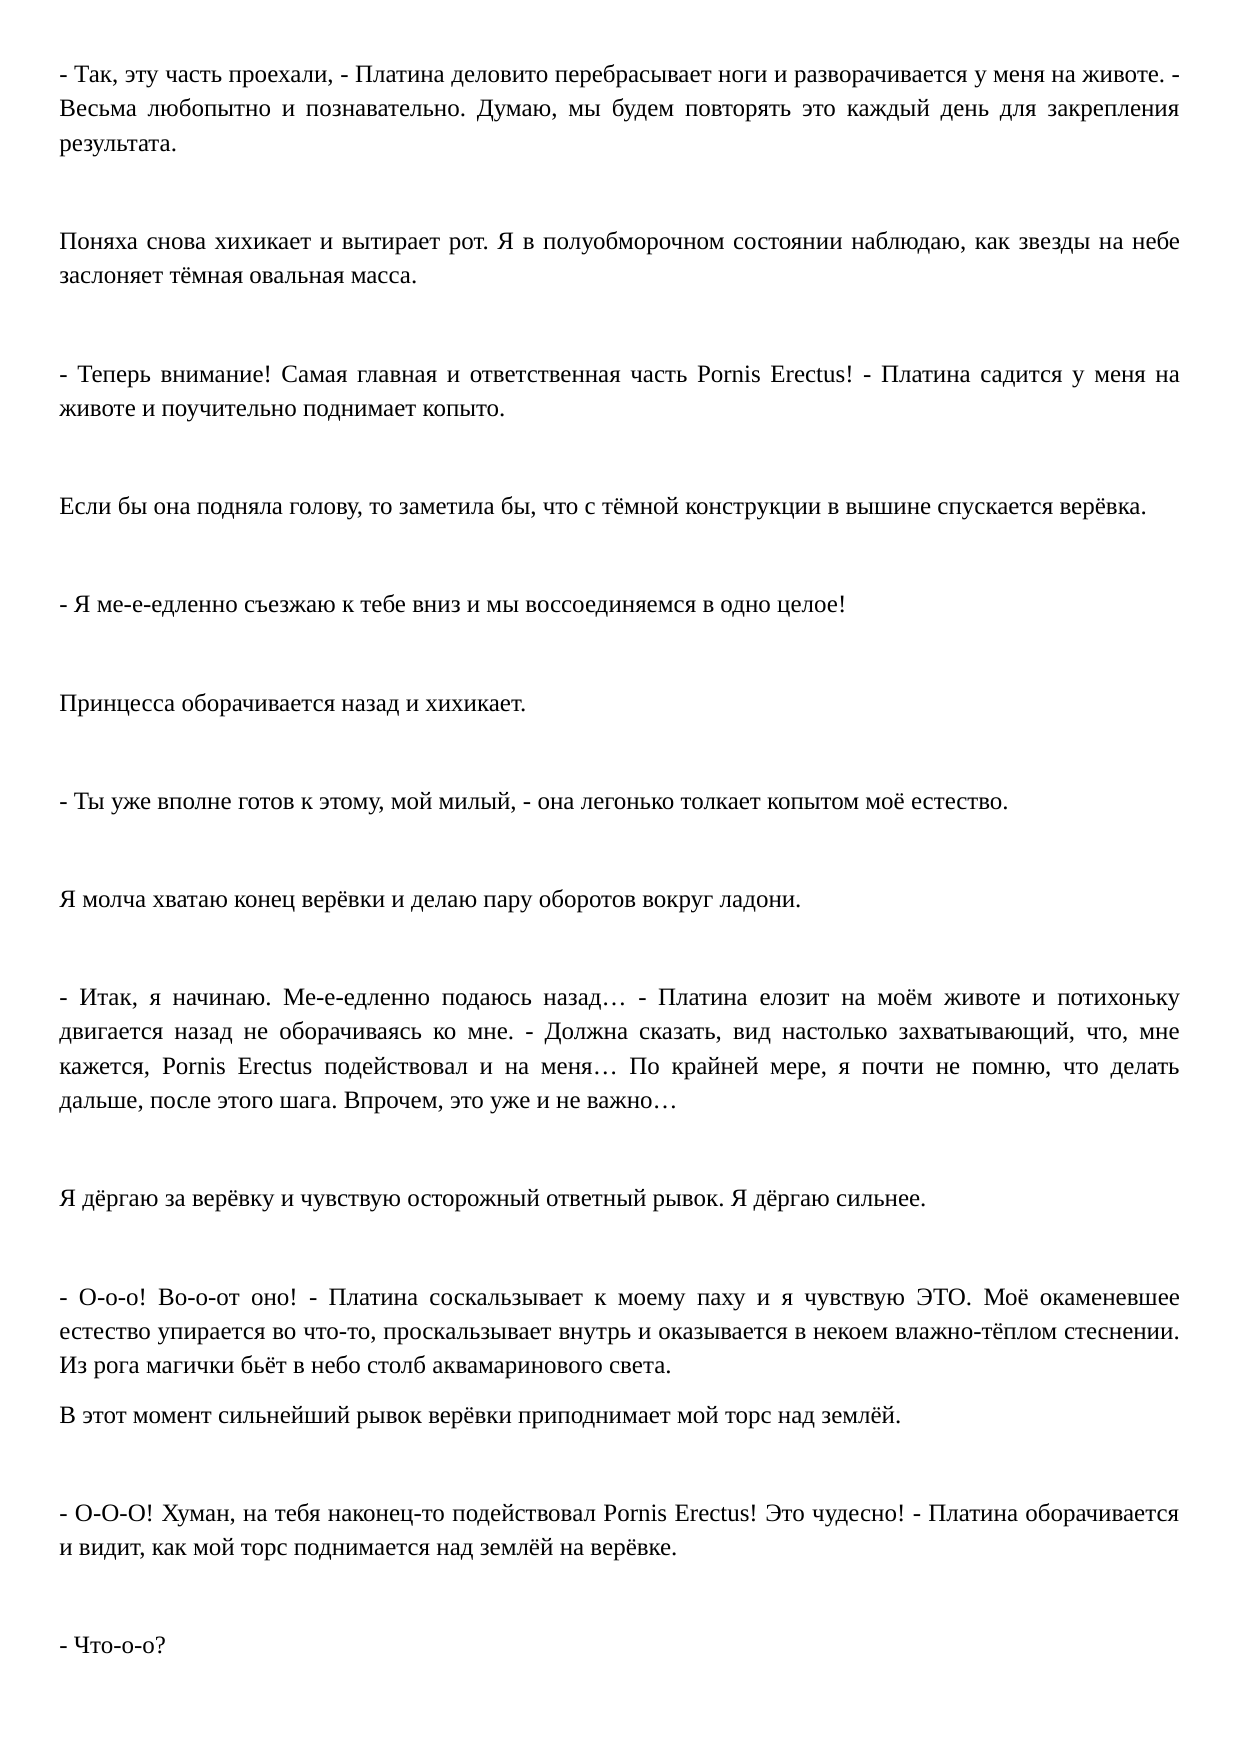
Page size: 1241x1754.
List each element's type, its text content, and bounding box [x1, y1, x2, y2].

text - Теперь внимание! Самая главная и ответственная часть Pornis Erectus! - Платина садится у меня на животе и поучительно поднимает копыто. [59, 359, 1181, 422]
text - Я ме-е-едленно съезжаю к тебе вниз и мы воссоединяемся в одно целое! [59, 589, 1181, 618]
text - Что-о-о? [59, 1630, 1181, 1659]
text В этот момент сильнейший рывок верёвки приподнимает мой торс над землёй. [59, 1400, 1181, 1428]
text - Так, эту часть проехали, - Платина деловито перебрасывает ноги и разворачивается у меня на животе. - Весьма любопытно и познавательно. Думаю, мы будем повторять это каждый день для закрепления результата. [59, 59, 1181, 157]
text - О-о-о! Во-о-от оно! - Платина соскальзывает к моему паху и я чувствую ЭТО. Моё окаменевшее естество упирается во что-то, проскальзывает внутрь и оказывается в некоем влажно-тёплом стеснении. Из рога магички бьёт в небо столб аквамаринового света. [59, 1282, 1181, 1379]
text Я молча хватаю конец верёвки и делаю пару оборотов вокруг ладони. [59, 884, 1181, 913]
text Принцесса оборачивается назад и хихикает. [59, 688, 1181, 716]
text - О-О-О! Хуман, на тебя наконец-то подействовал Pornis Erectus! Это чудесно! - Платина оборачивается и видит, как мой торс поднимается над землёй на верёвке. [59, 1498, 1181, 1561]
text Если бы она подняла голову, то заметила бы, что с тёмной конструкции в вышине спускается верёвка. [59, 491, 1181, 520]
text Поняха снова хихикает и вытирает рот. Я в полуобморочном состоянии наблюдаю, как звезды на небе заслоняет тёмная овальная масса. [59, 226, 1181, 289]
text - Итак, я начинаю. Ме-е-едленно подаюсь назад… - Платина елозит на моём животе и потихоньку двигается назад не оборачиваясь ко мне. - Должна сказать, вид настолько захватывающий, что, мне кажется, Pornis Erectus подействовал и на меня… По крайней мере, я почти не помню, что делать дальше, после этого шага. Впрочем, это уже и не важно… [59, 982, 1181, 1114]
text - Ты уже вполне готов к этому, мой милый, - она легонько толкает копытом моё естество. [59, 786, 1181, 814]
text Я дёргаю за верёвку и чувствую осторожный ответный рывок. Я дёргаю сильнее. [59, 1183, 1181, 1212]
